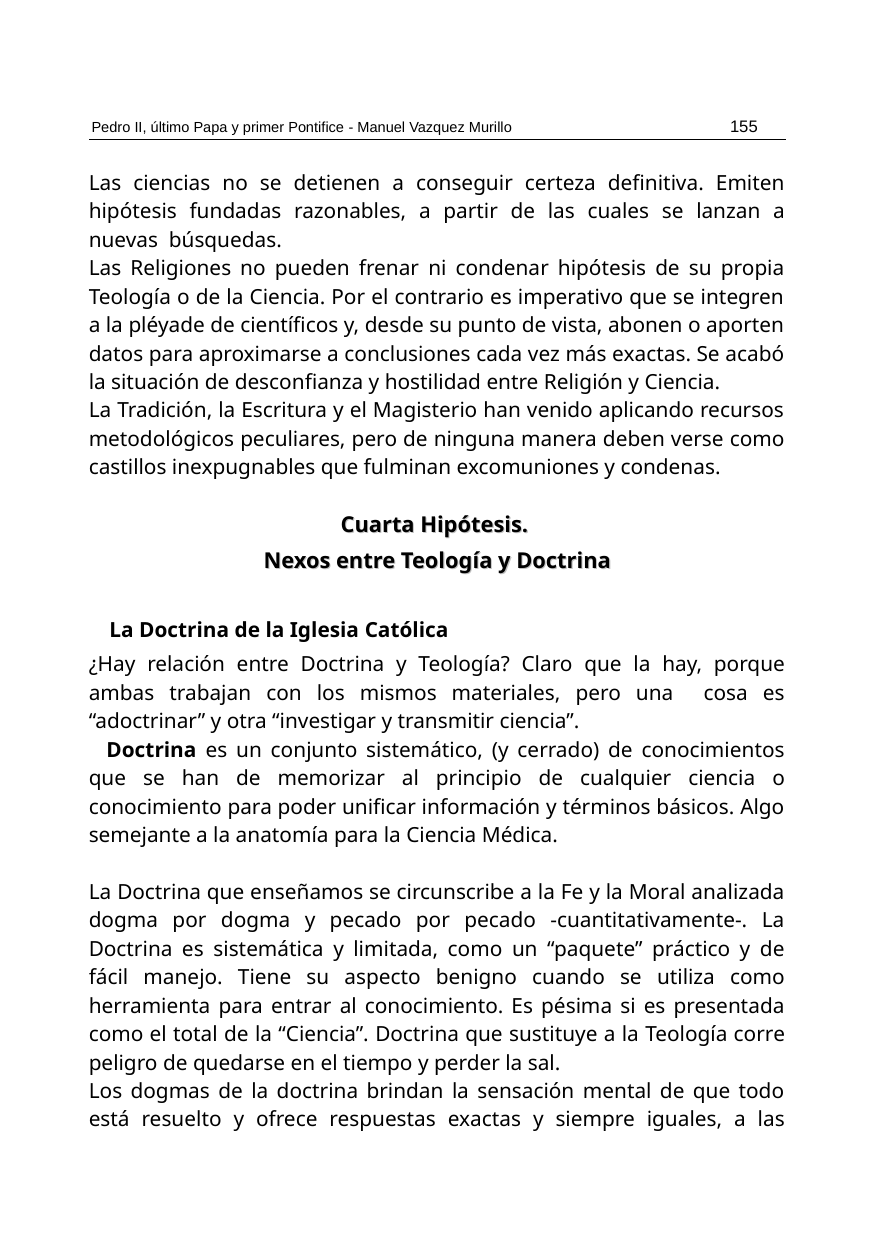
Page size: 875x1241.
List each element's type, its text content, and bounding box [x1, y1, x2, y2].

subtitle Cuarta Hipótesis. [88, 509, 786, 539]
text La Doctrina que enseñamos se circunscribe a la Fe y la Moral analizada dogma por dogma y pecado por pecado -cuantitativamente-. La Doctrina es sistemática y limitada, como un “paquete” práctico y de fácil manejo. Tiene su aspecto benigno cuando se utiliza como herramienta para entrar al conocimiento. Es pésima si es presentada como el total de la “Ciencia”. Doctrina que sustituye a la Teología corre peligro de quedarse en el tiempo y perder la sal. [88, 877, 786, 1076]
subtitle Nexos entre Teología y Doctrina [88, 545, 786, 575]
text Las Religiones no pueden frenar ni condenar hipótesis de su propia Teología o de la Ciencia. Por el contrario es imperativo que se integren a la pléyade de científicos y, desde su punto de vista, abonen o aporten datos para aproximarse a conclusiones cada vez más exactas. Se acabó la situación de desconfianza y hostilidad entre Religión y Ciencia. [88, 253, 786, 396]
text Las ciencias no se detienen a conseguir certeza definitiva. Emiten hipótesis fundadas razonables, a partir de las cuales se lanzan a nuevas búsquedas. [88, 168, 786, 253]
text La Tradición, la Escritura y el Magisterio han venido aplicando recursos metodológicos peculiares, pero de ninguna manera deben verse como castillos inexpugnables que fulminan excomuniones y condenas. [88, 396, 786, 481]
subtitle La Doctrina de la Iglesia Católica [109, 615, 764, 644]
text Doctrina es un conjunto sistemático, (y cerrado) de conocimientos que se han de memorizar al principio de cualquier ciencia o conocimiento para poder unificar información y términos básicos. Algo semejante a la anatomía para la Ciencia Médica. [88, 735, 786, 849]
text ¿Hay relación entre Doctrina y Teología? Claro que la hay, porque ambas trabajan con los mismos materiales, pero una cosa es “adoctrinar” y otra “investigar y transmitir ciencia”. [88, 649, 786, 735]
text Los dogmas de la doctrina brindan la sensación mental de que todo está resuelto y ofrece respuestas exactas y siempre iguales, a las [88, 1076, 786, 1133]
